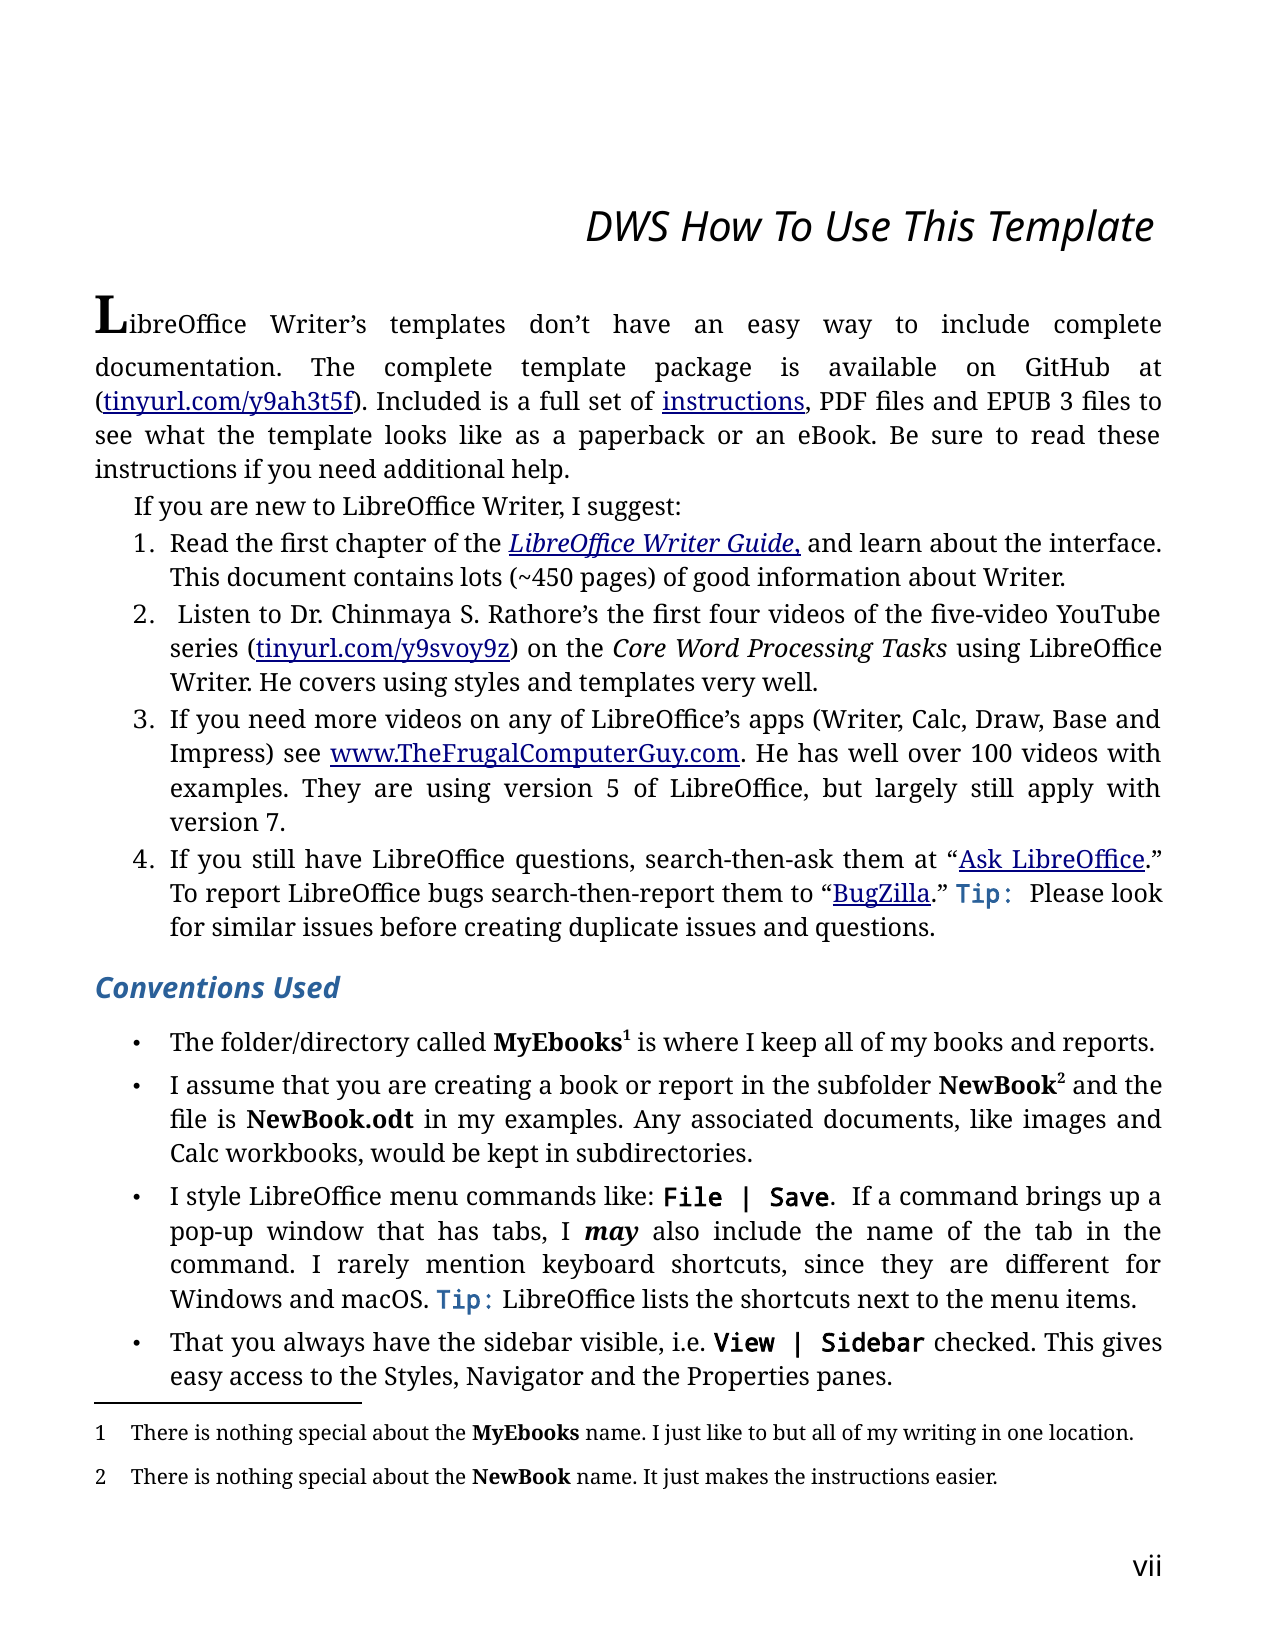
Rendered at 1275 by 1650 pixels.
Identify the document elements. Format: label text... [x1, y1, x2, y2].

list I style LibreOffice menu commands like: File | Save. If a command brings up a pop-up window that has tabs, I may also include the name of the tab in the command. I rarely mention keyboard shortcuts, since they are different for Windows and macOS. Tip: LibreOffice lists the shortcuts next to the menu items. [132, 1179, 1162, 1315]
list There is nothing special about the NewBook name. It just makes the instructions easier. [94, 1462, 1162, 1490]
text If you are new to LibreOffice Writer, I suggest: [94, 489, 1162, 523]
list If you still have LibreOffice questions, search-then-ask them at “Ask LibreOffice.” To report LibreOffice bugs search-then-report them to “BugZilla.” Tip: Please look for similar issues before creating duplicate issues and questions. [132, 841, 1162, 943]
list Read the first chapter of the LibreOffice Writer Guide, and learn about the interface. This document contains lots (~450 pages) of good information about Writer. [132, 526, 1162, 594]
subtitle Conventions Used [94, 967, 1162, 1007]
list I assume that you are creating a book or report in the subfolder NewBook and the file is NewBook.odt in my examples. Any associated documents, like images and Calc workbooks, would be kept in subdirectories. [132, 1068, 1162, 1170]
subtitle DWS How To Use This Template [94, 194, 1162, 257]
list The folder/directory called MyEbooks is where I keep all of my books and reports. [132, 1025, 1162, 1059]
list There is nothing special about the MyEbooks name. I just like to but all of my writing in one location. [94, 1418, 1162, 1447]
list If you need more videos on any of LibreOffice’s apps (Writer, Calc, Draw, Base and Impress) see www.TheFrugalComputerGuy.com. He has well over 100 videos with examples. They are using version 5 of LibreOffice, but largely still apply with version 7. [132, 702, 1162, 838]
list Listen to Dr. Chinmaya S. Rathore’s the first four videos of the five-video YouTube series (tinyurl.com/y9svoy9z) on the Core Word Processing Tasks using LibreOffice Writer. He covers using styles and templates very well. [132, 597, 1162, 699]
list That you always have the sidebar visible, i.e. View | Sidebar checked. This gives easy access to the Styles, Navigator and the Properties panes. [132, 1324, 1162, 1392]
text LibreOffice Writer’s templates don’t have an easy way to include complete documentation. The complete template package is available on GitHub at (tinyurl.com/y9ah3t5f). Included is a full set of instructions, PDF files and EPUB 3 files to see what the template looks like as a paperback or an eBook. Be sure to read these instructions if you need additional help. [94, 278, 1162, 486]
